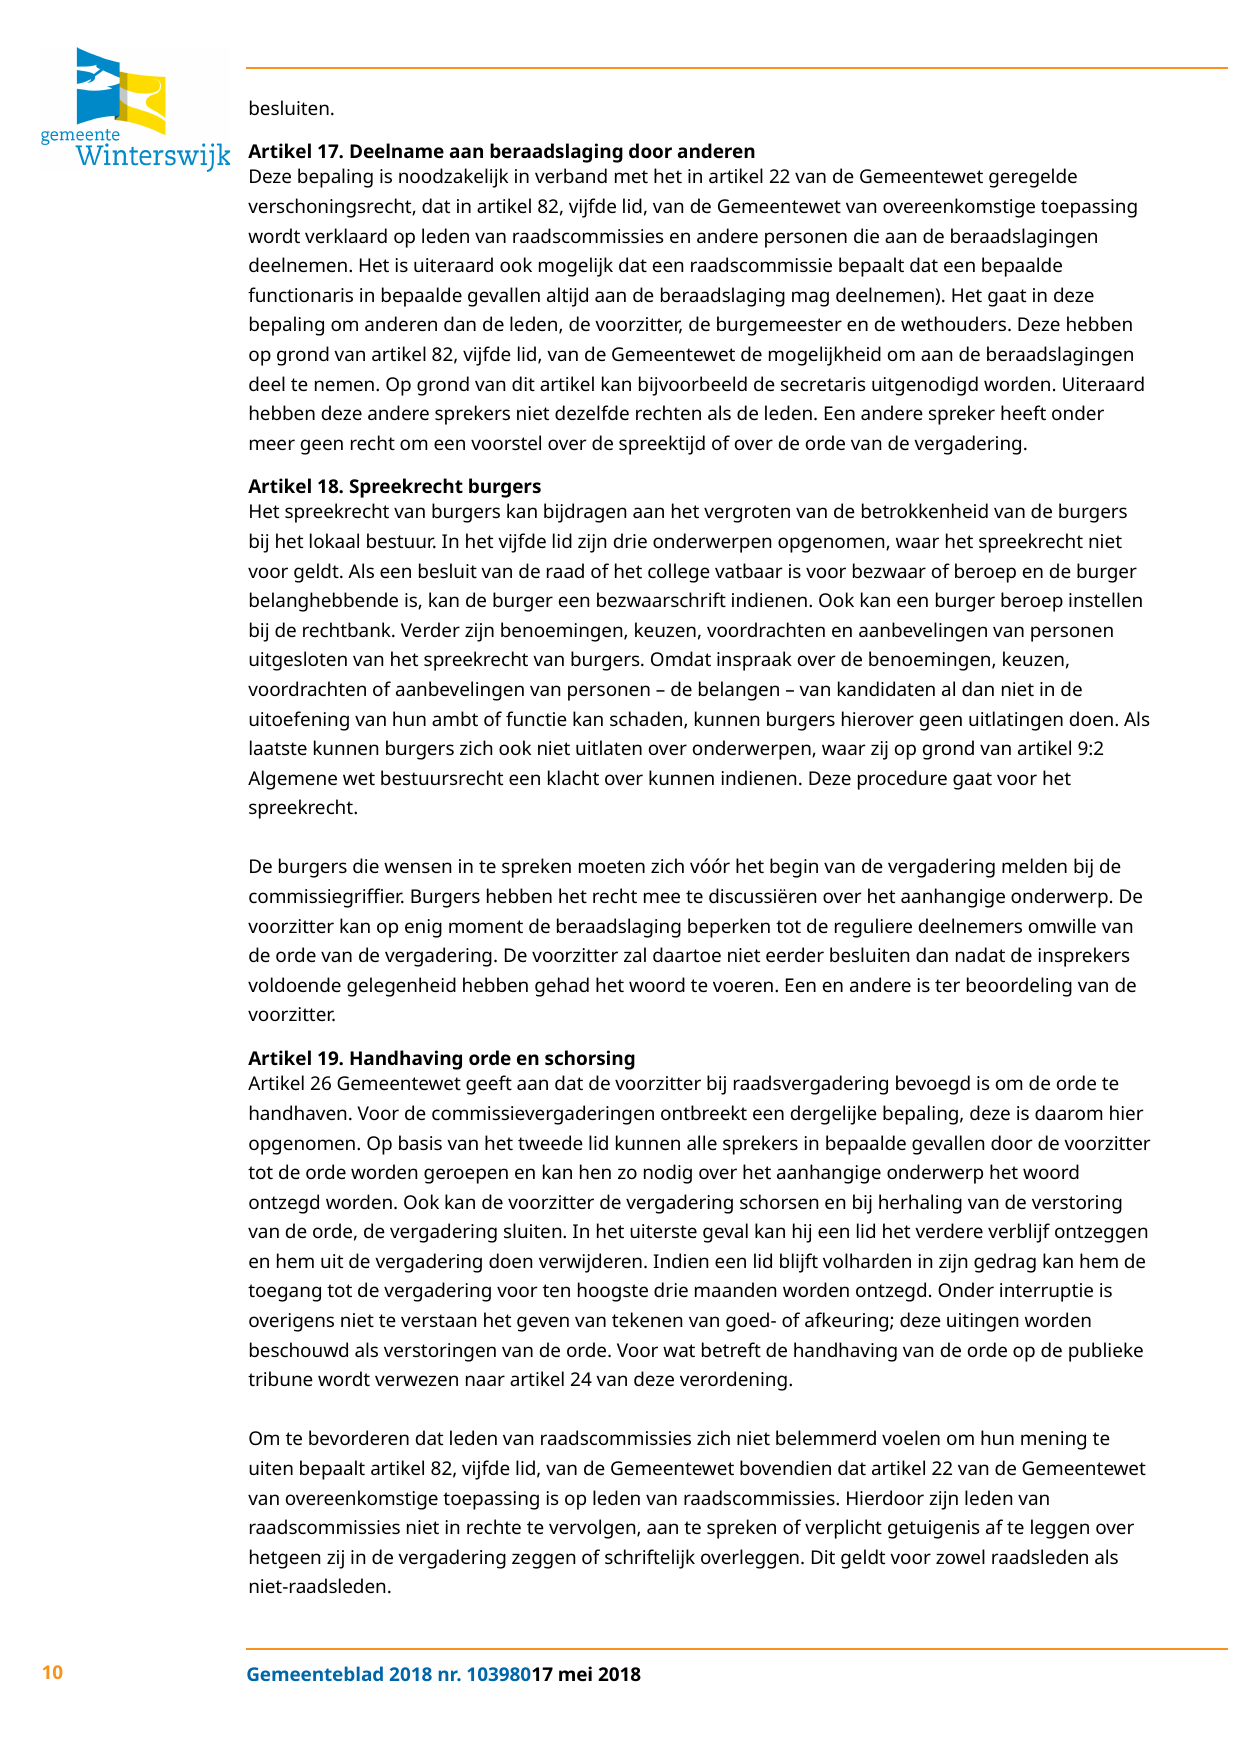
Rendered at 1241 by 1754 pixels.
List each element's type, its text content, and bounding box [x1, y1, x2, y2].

text De burgers die wensen in te spreken moeten zich vóór het begin van de vergadering melden bij de commissiegriffier. Burgers hebben het recht mee te discussiëren over het aanhangige onderwerp. De voorzitter kan op enig moment de beraadslaging beperken tot de reguliere deelnemers omwille van de orde van de vergadering. De voorzitter zal daartoe niet eerder besluiten dan nadat de insprekers voldoende gelegenheid hebben gehad het woord te voeren. Een en andere is ter beoordeling van de voorzitter. [248, 854, 1152, 1027]
text Artikel 19. Handhaving orde en schorsing [248, 1045, 1152, 1071]
picture [41, 47, 231, 172]
text Artikel 18. Spreekrecht burgers [248, 473, 1152, 499]
text Artikel 17. Deelname aan beraadslaging door anderen [248, 138, 1152, 164]
text Om te bevorderen dat leden van raadscommissies zich niet belemmerd voelen om hun mening te uiten bepaalt artikel 82, vijfde lid, van de Gemeentewet bovendien dat artikel 22 van de Gemeentewet van overeenkomstige toepassing is op leden van raadscommissies. Hierdoor zijn leden van raadscommissies niet in rechte te vervolgen, aan te spreken of verplicht getuigenis af te leggen over hetgeen zij in de vergadering zeggen of schriftelijk overleggen. Dit geldt voor zowel raadsleden als niet-raadsleden. [248, 1426, 1152, 1599]
picture [225, 153, 231, 162]
text Het spreekrecht van burgers kan bijdragen aan het vergroten van de betrokkenheid van de burgers bij het lokaal bestuur. In het vijfde lid zijn drie onderwerpen opgenomen, waar het spreekrecht niet voor geldt. Als een besluit van de raad of het college vatbaar is voor bezwaar of beroep en de burger belanghebbende is, kan de burger een bezwaarschrift indienen. Ook kan een burger beroep instellen bij de rechtbank. Verder zijn benoemingen, keuzen, voordrachten en aanbevelingen van personen uitgesloten van het spreekrecht van burgers. Omdat inspraak over de benoemingen, keuzen, voordrachten of aanbevelingen van personen – de belangen – van kandidaten al dan niet in de uitoefening van hun ambt of functie kan schaden, kunnen burgers hierover geen uitlatingen doen. Als laatste kunnen burgers zich ook niet uitlaten over onderwerpen, waar zij op grond van artikel 9:2 Algemene wet bestuursrecht een klacht over kunnen indienen. Deze procedure gaat voor het spreekrecht. [248, 499, 1152, 820]
text besluiten. [248, 95, 1152, 121]
text Artikel 26 Gemeentewet geeft aan dat de voorzitter bij raadsvergadering bevoegd is om de orde te handhaven. Voor de commissievergaderingen ontbreekt een dergelijke bepaling, deze is daarom hier opgenomen. Op basis van het tweede lid kunnen alle sprekers in bepaalde gevallen door de voorzitter tot de orde worden geroepen en kan hen zo nodig over het aanhangige onderwerp het woord ontzegd worden. Ook kan de voorzitter de vergadering schorsen en bij herhaling van de verstoring van de orde, de vergadering sluiten. In het uiterste geval kan hij een lid het verdere verblijf ontzeggen en hem uit de vergadering doen verwijderen. Indien een lid blijft volharden in zijn gedrag kan hem de toegang tot de vergadering voor ten hoogste drie maanden worden ontzegd. Onder interruptie is overigens niet te verstaan het geven van tekenen van goed- of afkeuring; deze uitingen worden beschouwd als verstoringen van de orde. Voor wat betreft de handhaving van de orde op de publieke tribune wordt verwezen naar artikel 24 van deze verordening. [248, 1071, 1152, 1392]
text Deze bepaling is noodzakelijk in verband met het in artikel 22 van de Gemeentewet geregelde verschoningsrecht, dat in artikel 82, vijfde lid, van de Gemeentewet van overeenkomstige toepassing wordt verklaard op leden van raadscommissies en andere personen die aan de beraadslagingen deelnemen. Het is uiteraard ook mogelijk dat een raadscommissie bepaalt dat een bepaalde functionaris in bepaalde gevallen altijd aan de beraadslaging mag deelnemen). Het gaat in deze bepaling om anderen dan de leden, de voorzitter, de burgemeester en de wethouders. Deze hebben op grond van artikel 82, vijfde lid, van de Gemeentewet de mogelijkheid om aan de beraadslagingen deel te nemen. Op grond van dit artikel kan bijvoorbeeld de secretaris uitgenodigd worden. Uiteraard hebben deze andere sprekers niet dezelfde rechten als de leden. Een andere spreker heeft onder meer geen recht om een voorstel over de spreektijd of over de orde van de vergadering. [248, 164, 1152, 456]
